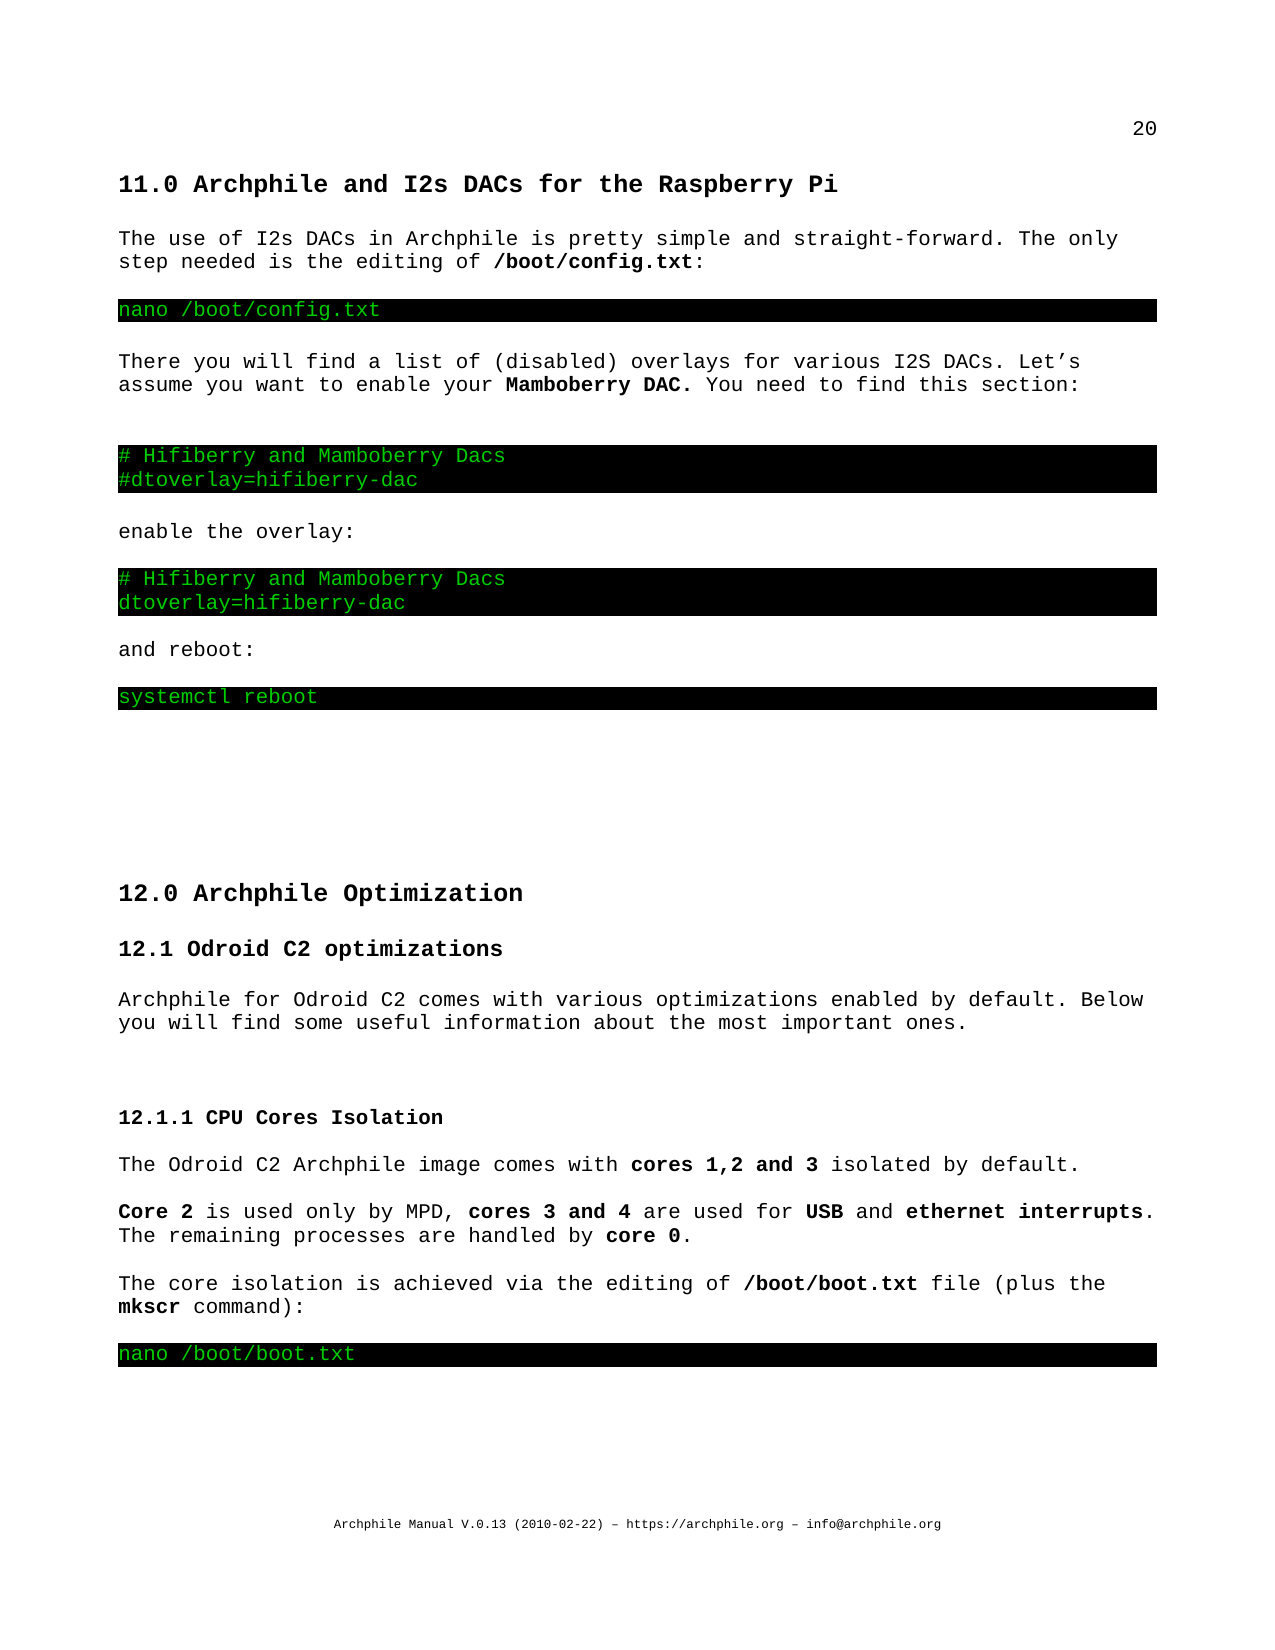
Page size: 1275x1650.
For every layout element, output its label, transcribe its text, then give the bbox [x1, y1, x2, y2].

text 11.0 Archphile and I2s DACs for the Raspberry Pi [118, 171, 1157, 199]
text nano /boot/boot.txt [118, 1343, 1157, 1367]
text # Hifiberry and Mamboberry Dacs [118, 445, 1157, 469]
text The use of I2s DACs in Archphile is pretty simple and straight-forward. The only step needed is the editing of /boot/config.txt: [118, 228, 1157, 275]
text # Hifiberry and Mamboberry Dacs [118, 568, 1157, 592]
text There you will find a list of (disabled) overlays for various I2S DACs. Let’s assume you want to enable your Mamboberry DAC. You need to find this section: [118, 351, 1157, 398]
text dtoverlay=hifiberry-dac [118, 592, 1157, 616]
text 12.1 Odroid C2 optimizations [118, 937, 1157, 963]
text #dtoverlay=hifiberry-dac [118, 469, 1157, 493]
text 12.0 Archphile Optimization [118, 880, 1157, 908]
text 12.1.1 CPU Cores Isolation [118, 1107, 1157, 1131]
text The core isolation is achieved via the editing of /boot/boot.txt file (plus the mkscr command): [118, 1272, 1157, 1320]
text nano /boot/config.txt [118, 299, 1157, 322]
text Core 2 is used only by MPD, cores 3 and 4 are used for USB and ethernet interrupts. The remaining processes are handled by core 0. [118, 1202, 1157, 1249]
text systemctl reboot [118, 687, 1157, 710]
text and reboot: [118, 639, 1157, 663]
text The Odroid C2 Archphile image comes with cores 1,2 and 3 isolated by default. [118, 1154, 1157, 1178]
text enable the overlay: [118, 521, 1157, 545]
text Archphile for Odroid C2 comes with various optimizations enabled by default. Below you will find some useful information about the most important ones. [118, 989, 1157, 1036]
